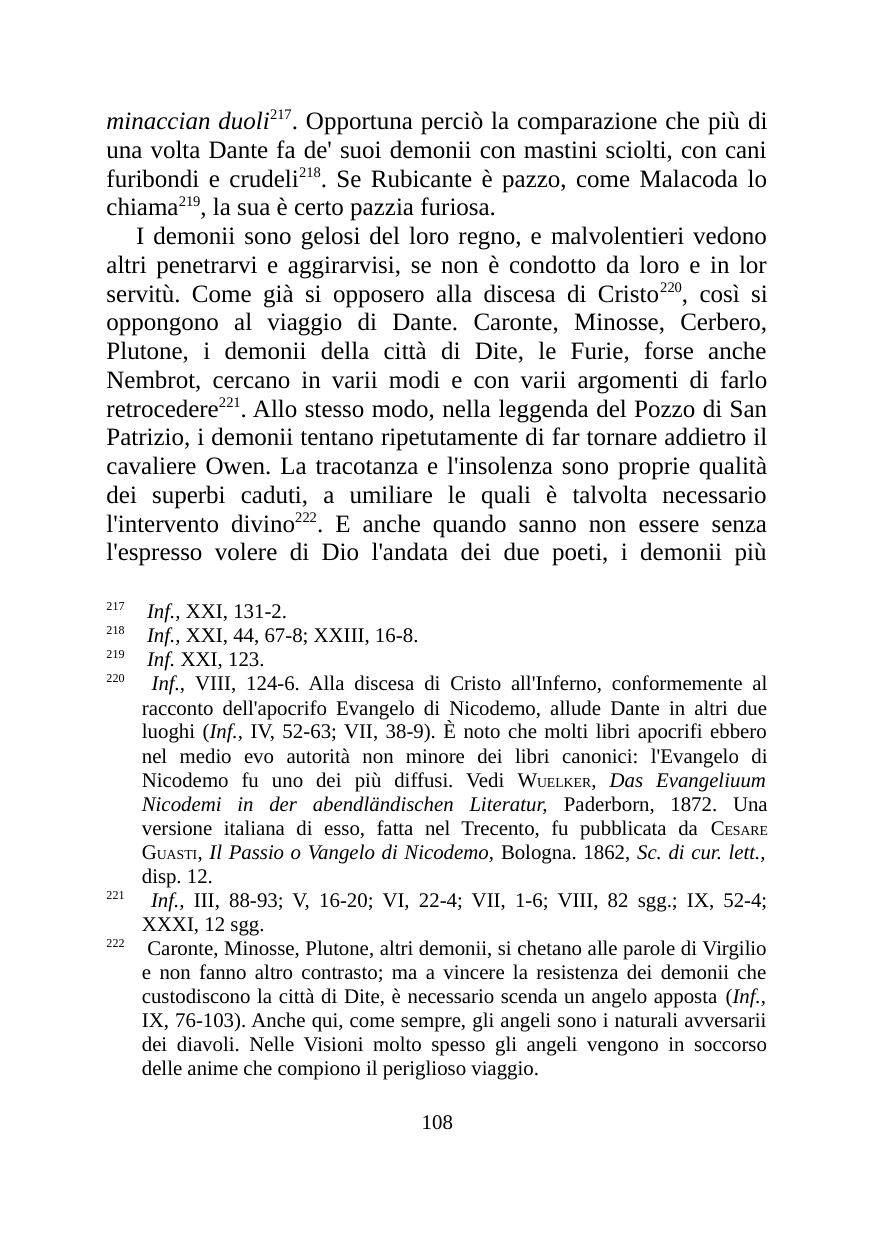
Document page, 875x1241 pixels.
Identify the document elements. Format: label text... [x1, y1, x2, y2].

text Inf., III, 88-93; V, 16-20; VI, 22-4; VII, 1-6; VIII, 82 sgg.; IX, 52-4; XXXI, 12 sgg. [106, 888, 768, 936]
text Inf., XXI, 44, 67-8; XXIII, 16-8. [106, 623, 768, 647]
text Caronte, Minosse, Plutone, altri demonii, si chetano alle parole di Virgilio e non fanno altro contrasto; ma a vincere la resistenza dei demonii che custodiscono la città di Dite, è necessario scenda un angelo apposta (Inf., IX, 76-103). Anche qui, come sempre, gli angeli sono i naturali avversarii dei diavoli. Nelle Visioni molto spesso gli angeli vengono in soccorso delle anime che compiono il periglioso viaggio. [106, 936, 768, 1080]
text Inf. XXI, 123. [106, 647, 768, 671]
text minaccian duoli. Opportuna perciò la comparazione che più di una volta Dante fa de' suoi demonii con mastini sciolti, con cani furibondi e crudeli. Se Rubicante è pazzo, come Malacoda lo chiama, la sua è certo pazzia furiosa. [106, 106, 768, 221]
text Inf., XXI, 131-2. [106, 599, 768, 623]
text I demonii sono gelosi del loro regno, e malvolentieri vedono altri penetrarvi e aggirarvisi, se non è condotto da loro e in lor servitù. Come già si opposero alla discesa di Cristo, così si oppongono al viaggio di Dante. Caronte, Minosse, Cerbero, Plutone, i demonii della città di Dite, le Furie, forse anche Nembrot, cercano in varii modi e con varii argomenti di farlo retrocedere. Allo stesso modo, nella leggenda del Pozzo di San Patrizio, i demonii tentano ripetutamente di far tornare addietro il cavaliere Owen. La tracotanza e l'insolenza sono proprie qualità dei superbi caduti, a umiliare le quali è talvolta necessario l'intervento divino. E anche quando sanno non essere senza l'espresso volere di Dio l'andata dei due poeti, i demonii più [106, 221, 768, 566]
text Inf., VIII, 124-6. Alla discesa di Cristo all'Inferno, conformemente al racconto dell'apocrifo Evangelo di Nicodemo, allude Dante in altri due luoghi (Inf., IV, 52-63; VII, 38-9). È noto che molti libri apocrifi ebbero nel medio evo autorità non minore dei libri canonici: l'Evangelo di Nicodemo fu uno dei più diffusi. Vedi Wuelker, Das Evangeliuum Nicodemi in der abendländischen Literatur, Paderborn, 1872. Una versione italiana di esso, fatta nel Trecento, fu pubblicata da Cesare Guasti, Il Passio o Vangelo di Nicodemo, Bologna. 1862, Sc. di cur. lett., disp. 12. [106, 671, 768, 888]
